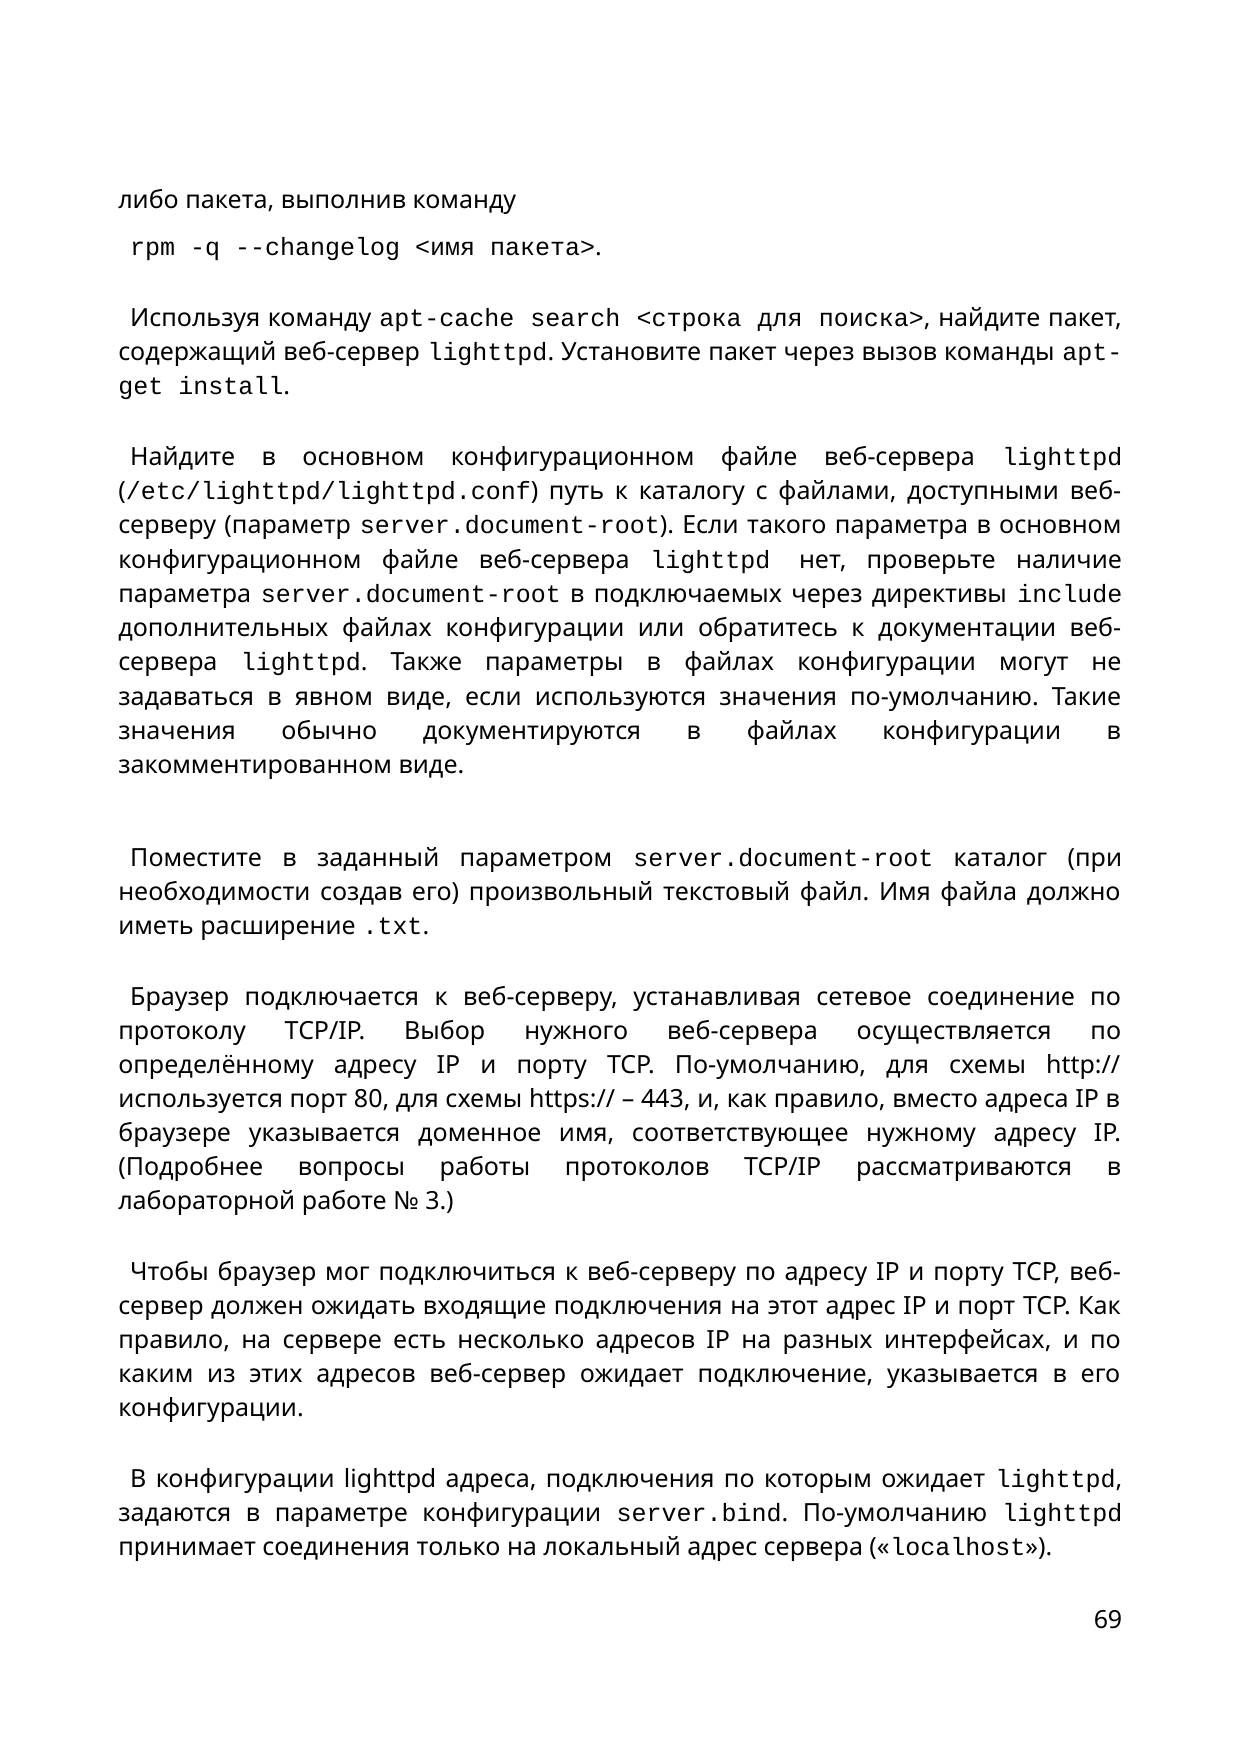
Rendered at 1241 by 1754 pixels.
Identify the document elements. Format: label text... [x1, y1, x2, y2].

text rpm -q --changelog <имя пакета>. [118, 228, 1122, 262]
text Найдите в основном конфигурационном файле веб-сервера lighttpd (/etc/lighttpd/lighttpd.conf) путь к каталогу с файлами, доступными веб-серверу (параметр server.document-root). Если такого параметра в основном конфигурационном файле веб-сервера lighttpd нет, проверьте наличие параметра server.document-root в подключаемых через директивы include дополнительных файлах конфигурации или обратитесь к документации веб-сервера lighttpd. Также параметры в файлах конфигурации могут не задаваться в явном виде, если используются значения по-умолчанию. Такие значения обычно документируются в файлах конфигурации в закомментированном виде. [118, 438, 1122, 780]
text В конфигурации lighttpd адреса, подключения по которым ожидает lighttpd, задаются в параметре конфигурации server.bind. По-умолчанию lighttpd принимает соединения только на локальный адрес сервера («localhost»). [118, 1461, 1122, 1563]
text Чтобы браузер мог подключиться к веб-серверу по адресу IP и порту TCP, веб-сервер должен ожидать входящие подключения на этот адрес IP и порт TCP. Как правило, на сервере есть несколько адресов IP на разных интерфейсах, и по каким из этих адресов веб-сервер ожидает подключение, указывается в его конфигурации. [118, 1254, 1122, 1424]
text Браузер подключается к веб-серверу, устанавливая сетевое соединение по протоколу TCP/IP. Выбор нужного веб-сервера осуществляется по определённому адресу IP и порту TCP. По-умолчанию, для схемы http:// используется порт 80, для схемы https:// – 443, и, как правило, вместо адреса IP в браузере указывается доменное имя, соответствующее нужному адресу IP. (Подробнее вопросы работы протоколов TCP/IP рассматриваются в лабораторной работе № 3.) [118, 979, 1122, 1217]
text либо пакета, выполнив команду [118, 182, 1122, 216]
text Поместите в заданный параметром server.document-root каталог (при необходимости создав его) произвольный текстовый файл. Имя файла должно иметь расширение .txt. [118, 839, 1122, 942]
text Используя команду apt-cache search <строка для поиска>, найдите пакет, содержащий веб-сервер lighttpd. Установите пакет через вызов команды apt-get install. [118, 299, 1122, 402]
